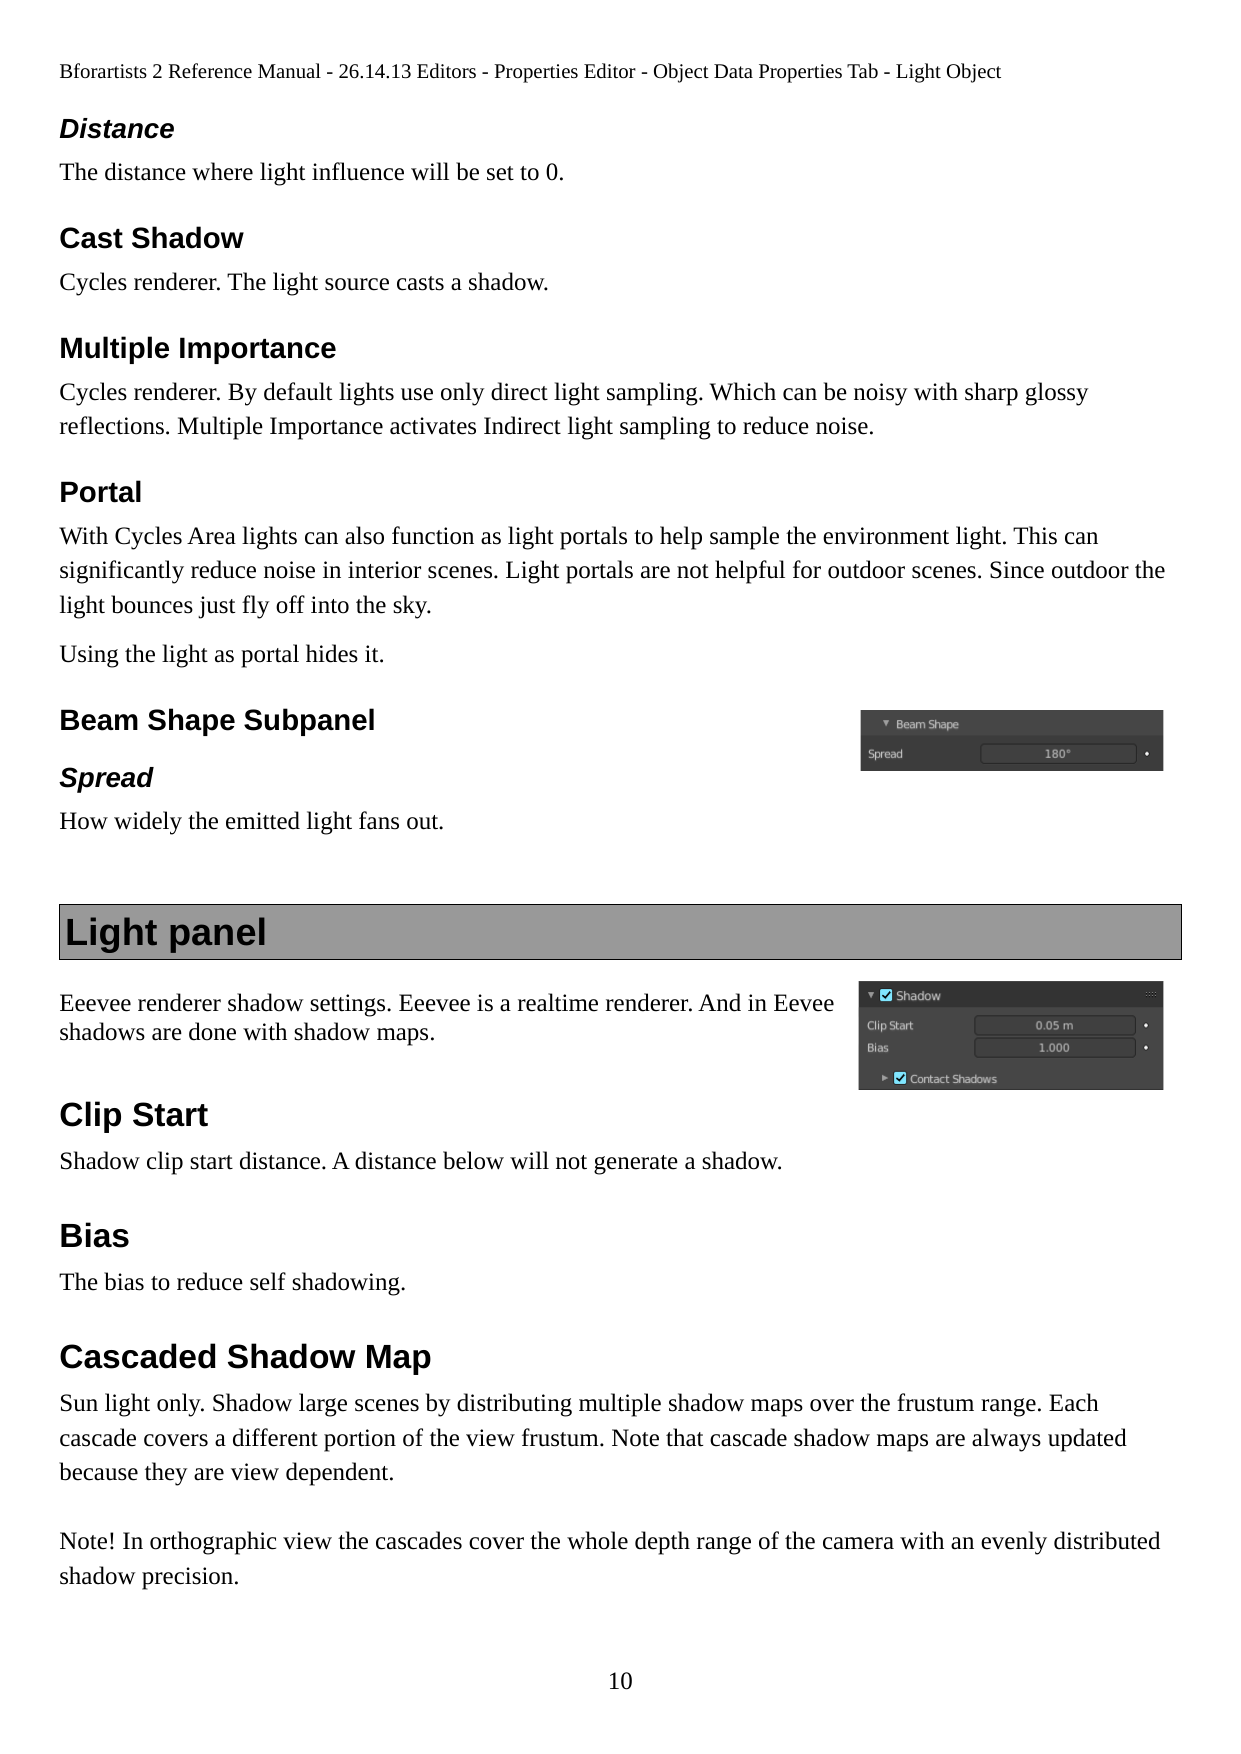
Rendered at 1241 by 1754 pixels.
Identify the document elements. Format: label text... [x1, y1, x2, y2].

picture [858, 981, 1164, 1090]
subtitle Cascaded Shadow Map [59, 1337, 1181, 1376]
text Sun light only. Shadow large scenes by distributing multiple shadow maps over the frustum range. Each cascade covers a different portion of the view frustum. Note that cascade shadow maps are always updated because they are view dependent. Note! In orthographic view the cascades cover the whole depth range of the camera with an evenly distributed shadow precision. [59, 1388, 1181, 1589]
text How widely the emitted light fans out. [59, 806, 1181, 835]
text Eeevee renderer shadow settings. Eeevee is a realtime renderer. And in Eevee shadows are done with shadow maps. [59, 988, 858, 1046]
text Using the light as portal hides it. [59, 639, 1181, 668]
text Cycles renderer. The light source casts a shadow. [59, 267, 1181, 296]
subtitle Multiple Importance [59, 331, 1181, 364]
subtitle Spread [59, 762, 1181, 793]
text Shadow clip start distance. A distance below will not generate a shadow. [59, 1146, 1181, 1175]
subtitle Cast Shadow [59, 221, 1181, 254]
subtitle Distance [59, 113, 1181, 144]
text The distance where light influence will be set to 0. [59, 157, 1181, 186]
subtitle Clip Start [59, 1095, 1181, 1134]
subtitle Portal [59, 475, 1181, 509]
subtitle Beam Shape Subpanel [59, 703, 1181, 737]
picture [860, 710, 1164, 771]
table_header Light panel [60, 905, 1181, 959]
text The bias to reduce self shadowing. [59, 1267, 1181, 1296]
subtitle Bias [59, 1216, 1181, 1255]
text Cycles renderer. By default lights use only direct light sampling. Which can be noisy with sharp glossy reflections. Multiple Importance activates Indirect light sampling to reduce noise. [59, 377, 1181, 440]
text With Cycles Area lights can also function as light portals to help sample the environment light. This can significantly reduce noise in interior scenes. Light portals are not helpful for outdoor scenes. Since outdoor the light bounces just fly off into the sky. [59, 521, 1181, 619]
